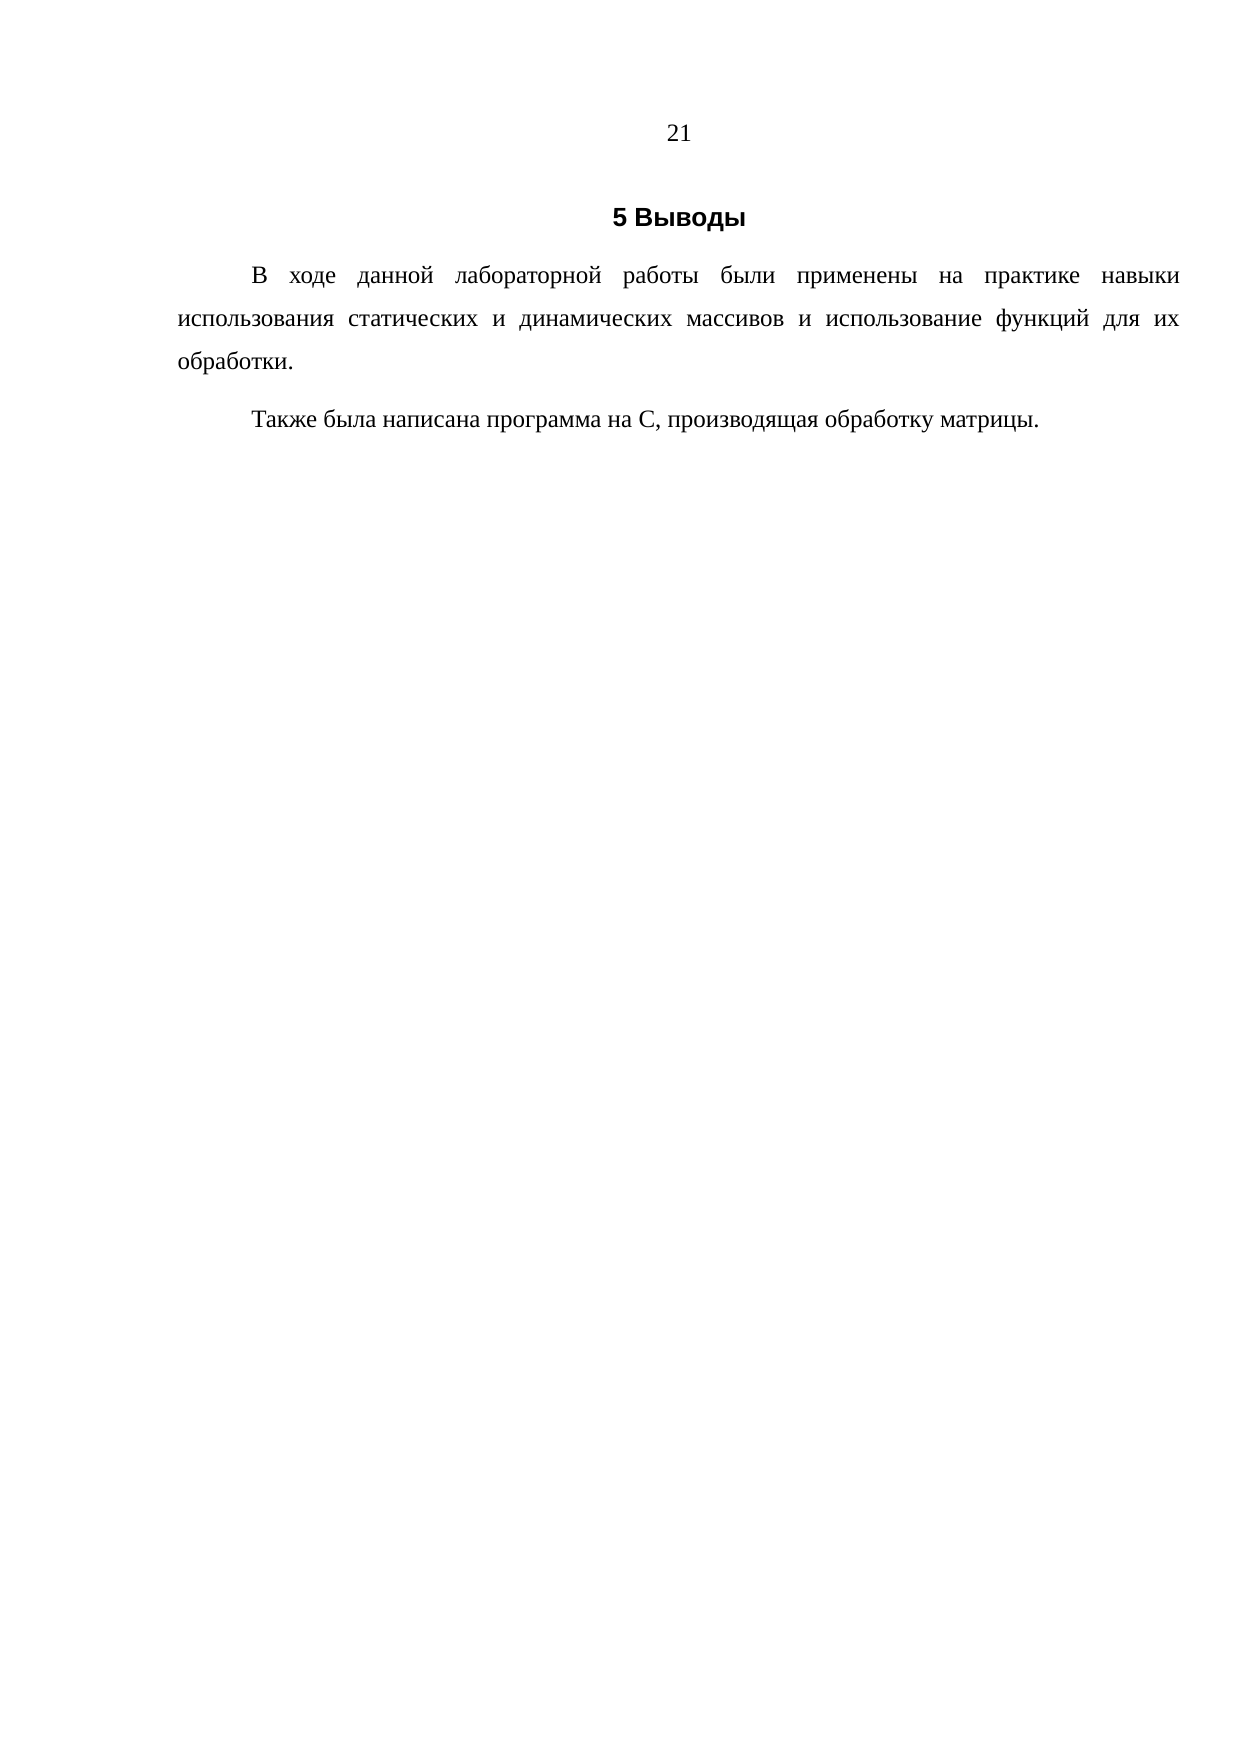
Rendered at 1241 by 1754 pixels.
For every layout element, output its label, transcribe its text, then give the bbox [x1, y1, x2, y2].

text Также была написана программа на C, производящая обработку матрицы. [177, 404, 1181, 433]
subtitle Выводы [177, 202, 1181, 232]
text В ходе данной лабораторной работы были применены на практике навыки использования статических и динамических массивов и использование функций для их обработки. [177, 260, 1181, 375]
